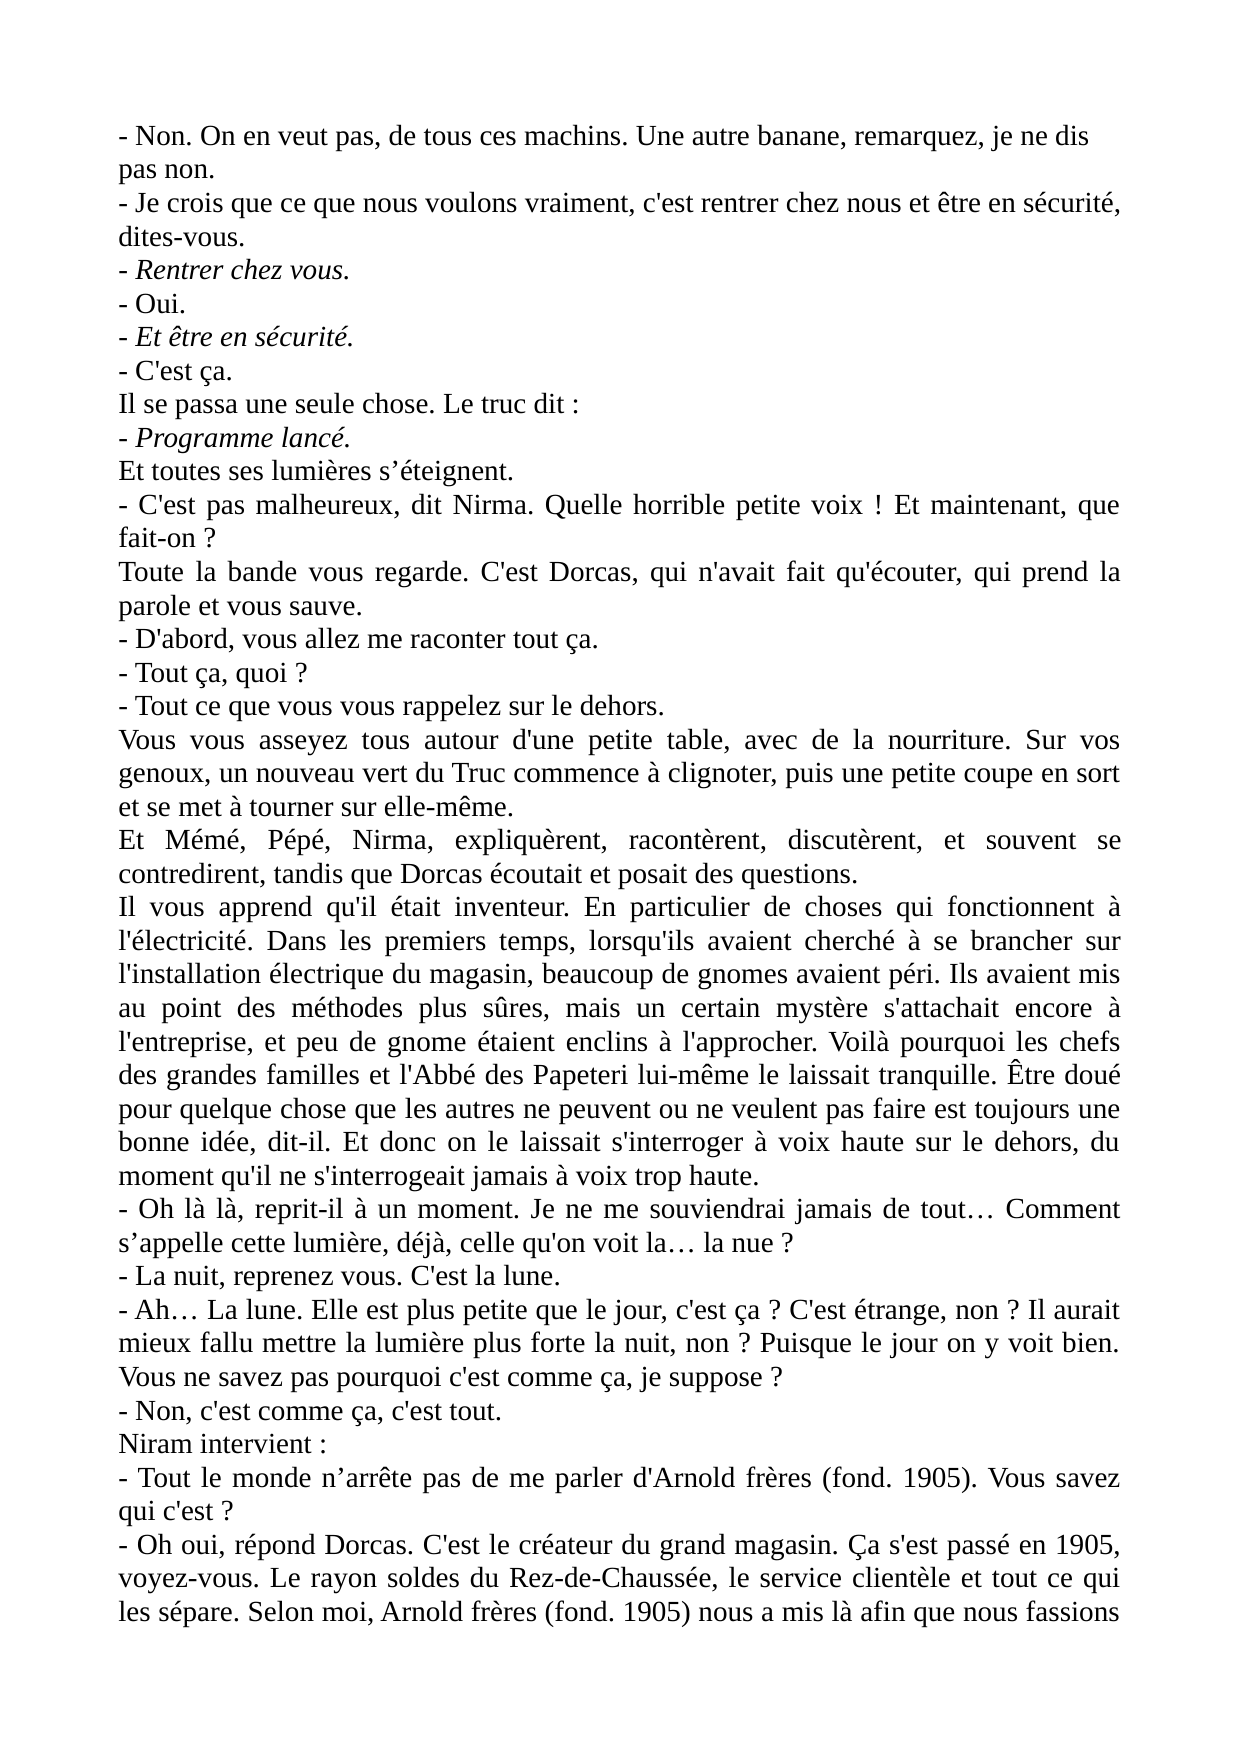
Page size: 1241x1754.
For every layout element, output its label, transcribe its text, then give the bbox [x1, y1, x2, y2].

text Niram intervient : [118, 1426, 1122, 1460]
text - Non, c'est comme ça, c'est tout. [118, 1393, 1122, 1426]
text Et Mémé, Pépé, Nirma, expliquèrent, racontèrent, discutèrent, et souvent se contredirent, tandis que Dorcas écoutait et posait des questions. [118, 822, 1122, 889]
text Toute la bande vous regarde. C'est Dorcas, qui n'avait fait qu'écouter, qui prend la parole et vous sauve. [118, 554, 1122, 621]
text - Tout ça, quoi ? [118, 655, 1122, 688]
text - Programme lancé. [118, 420, 1122, 453]
text - Je crois que ce que nous voulons vraiment, c'est rentrer chez nous et être en sécurité, dites-vous. [118, 185, 1122, 252]
text Il se passa une seule chose. Le truc dit : [118, 386, 1122, 420]
text - Tout ce que vous vous rappelez sur le dehors. [118, 688, 1122, 722]
text - Tout le monde n’arrête pas de me parler d'Arnold frères (fond. 1905). Vous savez qui c'est ? [118, 1460, 1122, 1527]
text Il vous apprend qu'il était inventeur. En particulier de choses qui fonctionnent à l'électricité. Dans les premiers temps, lorsqu'ils avaient cherché à se brancher sur l'installation électrique du magasin, beaucoup de gnomes avaient péri. Ils avaient mis au point des méthodes plus sûres, mais un certain mystère s'attachait encore à l'entreprise, et peu de gnome étaient enclins à l'approcher. Voilà pourquoi les chefs des grandes familles et l'Abbé des Papeteri lui-même le laissait tranquille. Être doué pour quelque chose que les autres ne peuvent ou ne veulent pas faire est toujours une bonne idée, dit-il. Et donc on le laissait s'interroger à voix haute sur le dehors, du moment qu'il ne s'interrogeait jamais à voix trop haute. [118, 889, 1122, 1191]
text - Non. On en veut pas, de tous ces machins. Une autre banane, remarquez, je ne dis pas non. [118, 118, 1122, 185]
text - C'est ça. [118, 353, 1122, 386]
text - La nuit, reprenez vous. C'est la lune. [118, 1258, 1122, 1292]
text - Ah… La lune. Elle est plus petite que le jour, c'est ça ? C'est étrange, non ? Il aurait mieux fallu mettre la lumière plus forte la nuit, non ? Puisque le jour on y voit bien. Vous ne savez pas pourquoi c'est comme ça, je suppose ? [118, 1292, 1122, 1393]
text - Rentrer chez vous. [118, 252, 1122, 286]
text - C'est pas malheureux, dit Nirma. Quelle horrible petite voix ! Et maintenant, que fait-on ? [118, 487, 1122, 554]
text - Oui. [118, 286, 1122, 319]
text - Et être en sécurité. [118, 319, 1122, 353]
text - Oh là là, reprit-il à un moment. Je ne me souviendrai jamais de tout… Comment s’appelle cette lumière, déjà, celle qu'on voit la… la nue ? [118, 1191, 1122, 1258]
text - Oh oui, répond Dorcas. C'est le créateur du grand magasin. Ça s'est passé en 1905, voyez-vous. Le rayon soldes du Rez-de-Chaussée, le service clientèle et tout ce qui les sépare. Selon moi, Arnold frères (fond. 1905) nous a mis là afin que nous fassions [118, 1527, 1122, 1627]
text Et toutes ses lumières s’éteignent. [118, 453, 1122, 487]
text - D'abord, vous allez me raconter tout ça. [118, 621, 1122, 655]
text Vous vous asseyez tous autour d'une petite table, avec de la nourriture. Sur vos genoux, un nouveau vert du Truc commence à clignoter, puis une petite coupe en sort et se met à tourner sur elle-même. [118, 722, 1122, 822]
